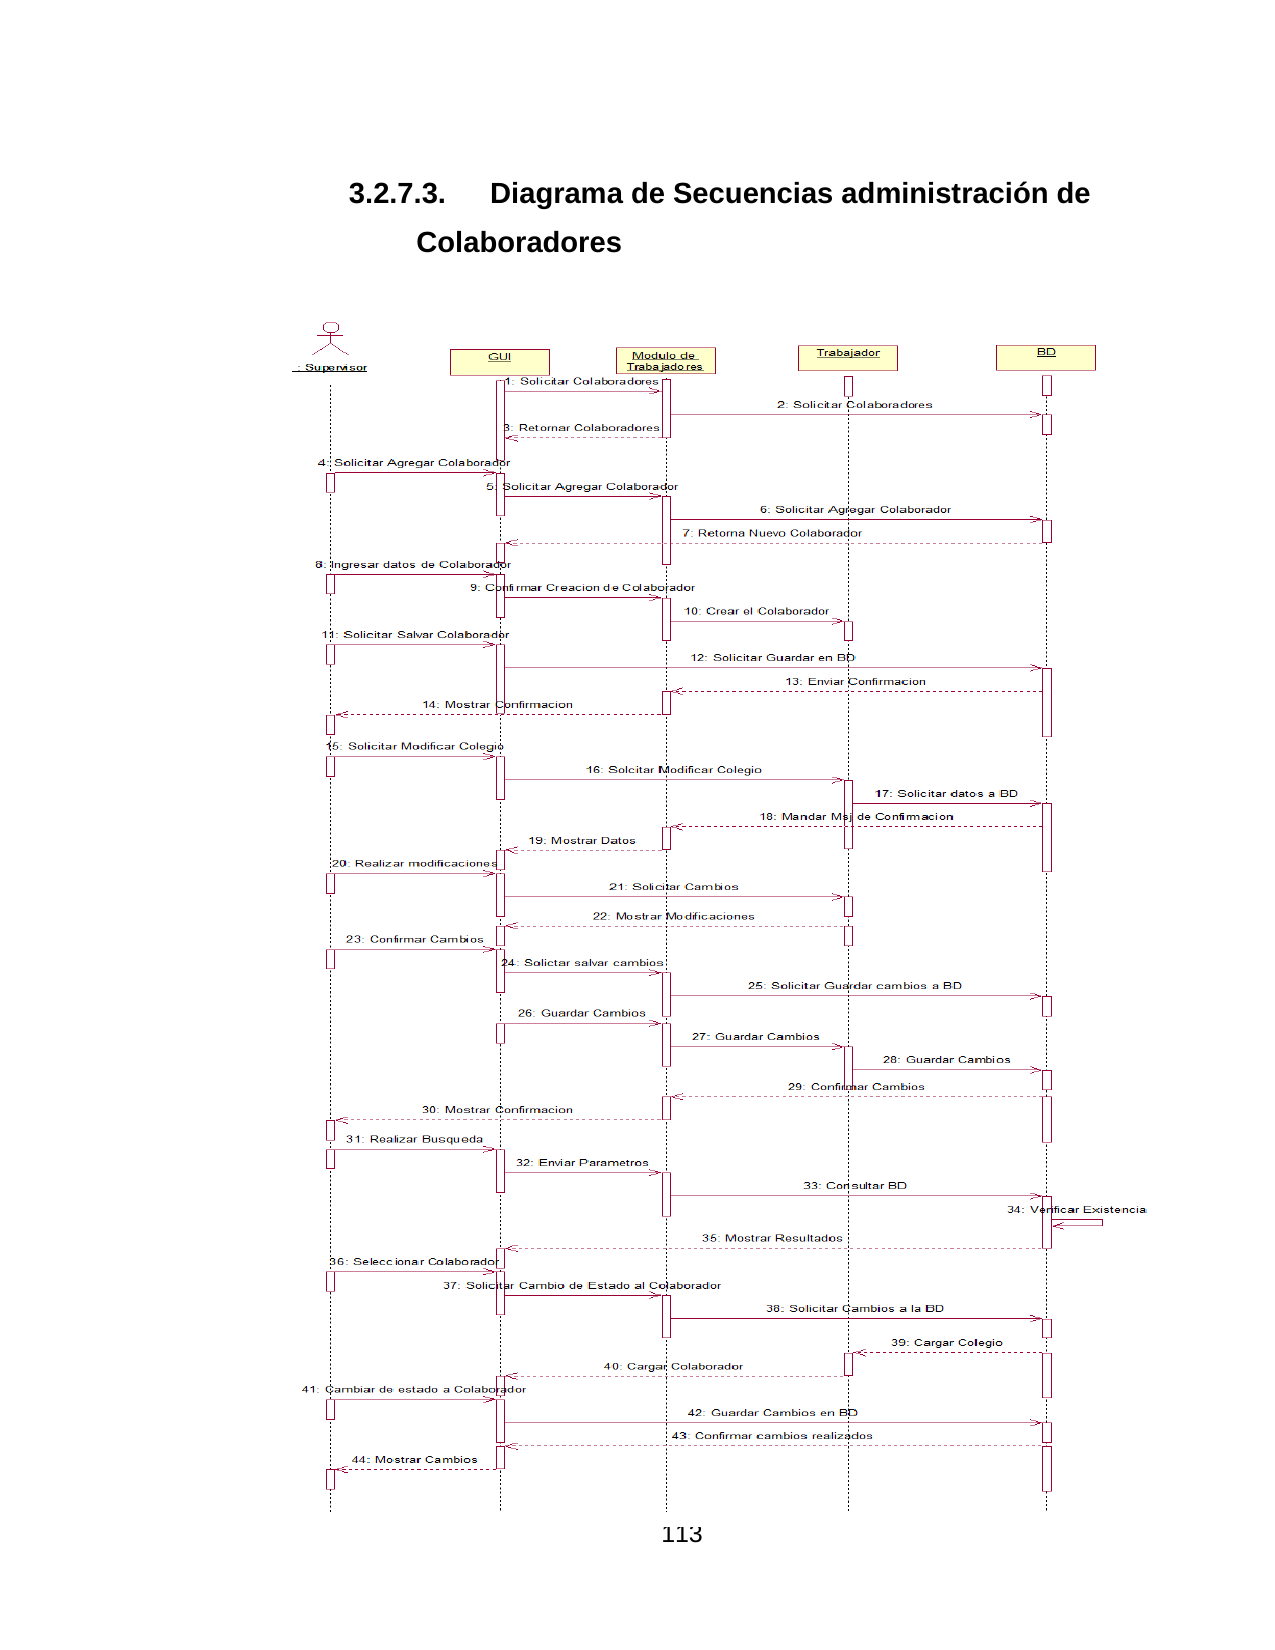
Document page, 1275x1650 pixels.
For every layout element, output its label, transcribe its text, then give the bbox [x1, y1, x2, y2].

subtitle Diagrama de Secuencias administración de Colaboradores [349, 177, 1127, 259]
picture [263, 302, 1160, 1527]
